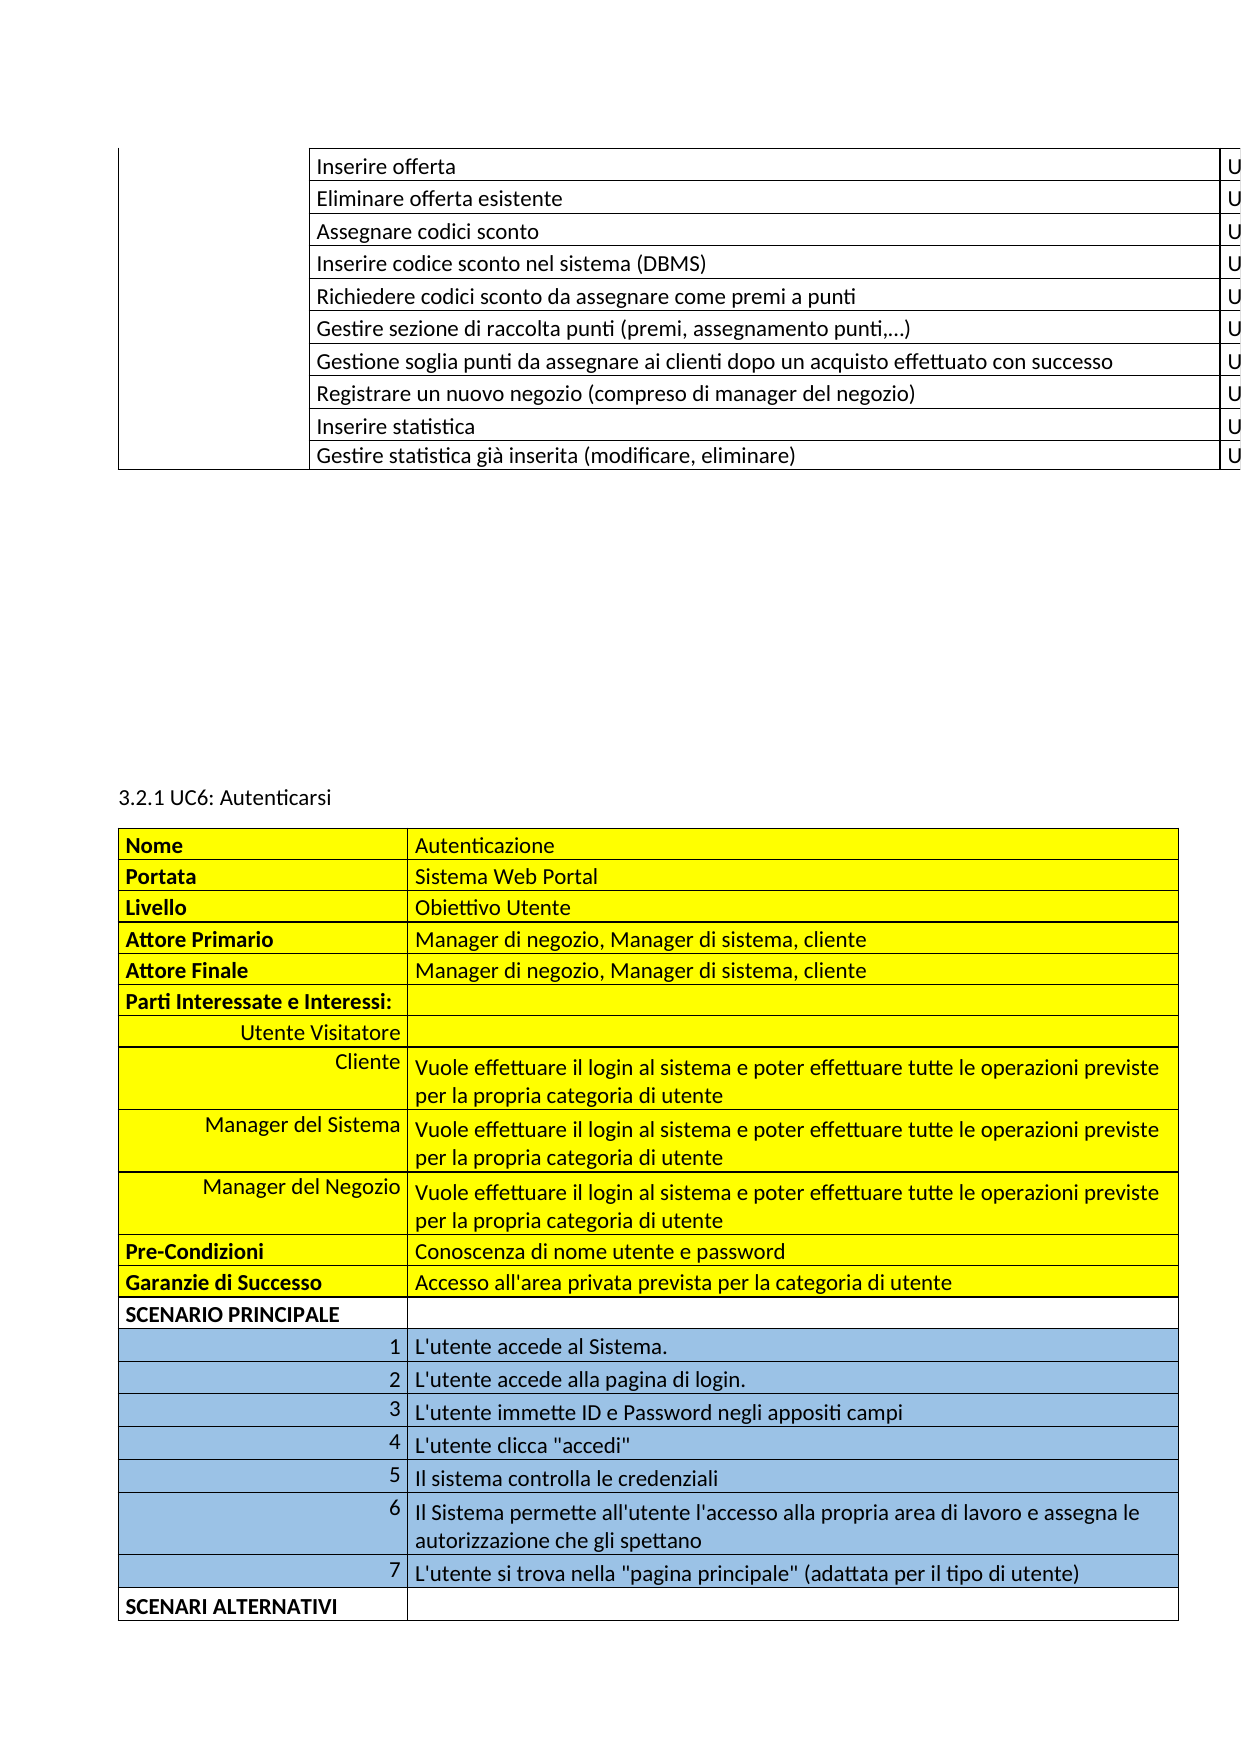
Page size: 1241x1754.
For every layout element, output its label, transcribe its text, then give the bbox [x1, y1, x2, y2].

table_cell L'utente immette ID e Password negli appositi campi [408, 1394, 1178, 1426]
table_cell 6 [119, 1493, 407, 1554]
table_cell [119, 310, 309, 343]
table_cell 1 [119, 1329, 407, 1361]
table_cell Vuole effettuare il login al sistema e poter effettuare tutte le operazioni previste per la propria categoria di utente [408, 1173, 1178, 1234]
table_cell Il sistema controlla le credenziali [408, 1460, 1178, 1492]
table_cell [408, 1298, 1178, 1328]
table_cell L'utente accede al Sistema. [408, 1329, 1178, 1361]
table_cell UC28 [1221, 149, 1240, 180]
table_cell Cliente [119, 1048, 407, 1109]
table_cell [119, 343, 309, 375]
table_cell UC31 [1221, 246, 1240, 278]
table_cell Richiedere codici sconto da assegnare come premi a punti [310, 279, 1219, 310]
table_cell UC30 [1221, 214, 1240, 245]
table_header Nome [119, 829, 407, 859]
table_cell Registrare un nuovo negozio (compreso di manager del negozio) [310, 376, 1219, 408]
table_cell Attore Primario [119, 923, 407, 953]
table_cell Gestire sezione di raccolta punti (premi, assegnamento punti,…) [310, 311, 1219, 343]
table_cell Gestire statistica già inserita (modificare, eliminare) [310, 441, 1219, 469]
table_cell 5 [119, 1460, 407, 1492]
table_cell Accesso all'area privata prevista per la categoria di utente [408, 1266, 1178, 1296]
table_cell L'utente clicca "accedi" [408, 1427, 1178, 1459]
table_cell 2 [119, 1362, 407, 1393]
table_cell L'utente accede alla pagina di login. [408, 1362, 1178, 1393]
table_cell SCENARI ALTERNATIVI [119, 1588, 407, 1620]
table_cell [119, 440, 309, 469]
table_cell Inserire statistica [310, 409, 1219, 440]
table_cell Vuole effettuare il login al sistema e poter effettuare tutte le operazioni previste per la propria categoria di utente [408, 1110, 1178, 1171]
table_cell [408, 1016, 1178, 1046]
table_cell UC34 [1221, 344, 1240, 375]
table_cell Obiettivo Utente [408, 891, 1178, 921]
table_cell Inserire offerta [310, 149, 1219, 180]
table_cell 3 [119, 1394, 407, 1426]
table_cell [119, 148, 309, 180]
table_cell [119, 213, 309, 245]
table_cell Portata [119, 860, 407, 890]
table_cell Inserire codice sconto nel sistema (DBMS) [310, 246, 1219, 278]
table_cell [408, 1588, 1178, 1620]
table_cell Assegnare codici sconto [310, 214, 1219, 245]
table_cell Sistema Web Portal [408, 860, 1178, 890]
table_cell [408, 985, 1178, 1015]
table_cell Pre-Condizioni [119, 1235, 407, 1265]
table_cell Conoscenza di nome utente e password [408, 1235, 1178, 1265]
table_cell Livello [119, 891, 407, 921]
table_cell Utente Visitatore [119, 1016, 407, 1046]
table_cell Manager del Sistema [119, 1110, 407, 1171]
table_cell UC32 [1221, 279, 1240, 310]
table_cell 7 [119, 1555, 407, 1587]
table_cell Il Sistema permette all'utente l'accesso alla propria area di lavoro e assegna le autorizzazione che gli spettano [408, 1493, 1178, 1554]
table_cell Gestione soglia punti da assegnare ai clienti dopo un acquisto effettuato con successo [310, 344, 1219, 375]
table_cell Garanzie di Successo [119, 1266, 407, 1296]
table_cell [119, 375, 309, 408]
table_cell UC33 [1221, 311, 1240, 343]
table_cell Attore Finale [119, 954, 407, 984]
table_cell [119, 245, 309, 278]
table_cell UC29 [1221, 181, 1240, 213]
table_cell L'utente si trova nella "pagina principale" (adattata per il tipo di utente) [408, 1555, 1178, 1587]
table_cell [119, 180, 309, 213]
table_cell [119, 408, 309, 440]
table_cell 4 [119, 1427, 407, 1459]
table_cell Manager di negozio, Manager di sistema, cliente [408, 954, 1178, 984]
table_cell Manager del Negozio [119, 1173, 407, 1234]
table_cell Vuole effettuare il login al sistema e poter effettuare tutte le operazioni previste per la propria categoria di utente [408, 1048, 1178, 1109]
table_cell UC36 [1221, 409, 1240, 440]
table_cell [119, 278, 309, 310]
table_cell UC37 [1221, 441, 1240, 469]
table_cell Manager di negozio, Manager di sistema, cliente [408, 923, 1178, 953]
table_cell UC35 [1221, 376, 1240, 408]
table_header Autenticazione [408, 829, 1178, 859]
table_cell SCENARIO PRINCIPALE [119, 1298, 407, 1328]
text 3.2.1 UC6: Autenticarsi [118, 783, 1122, 811]
table_cell Parti Interessate e Interessi: [119, 985, 407, 1015]
table_cell Eliminare offerta esistente [310, 181, 1219, 213]
